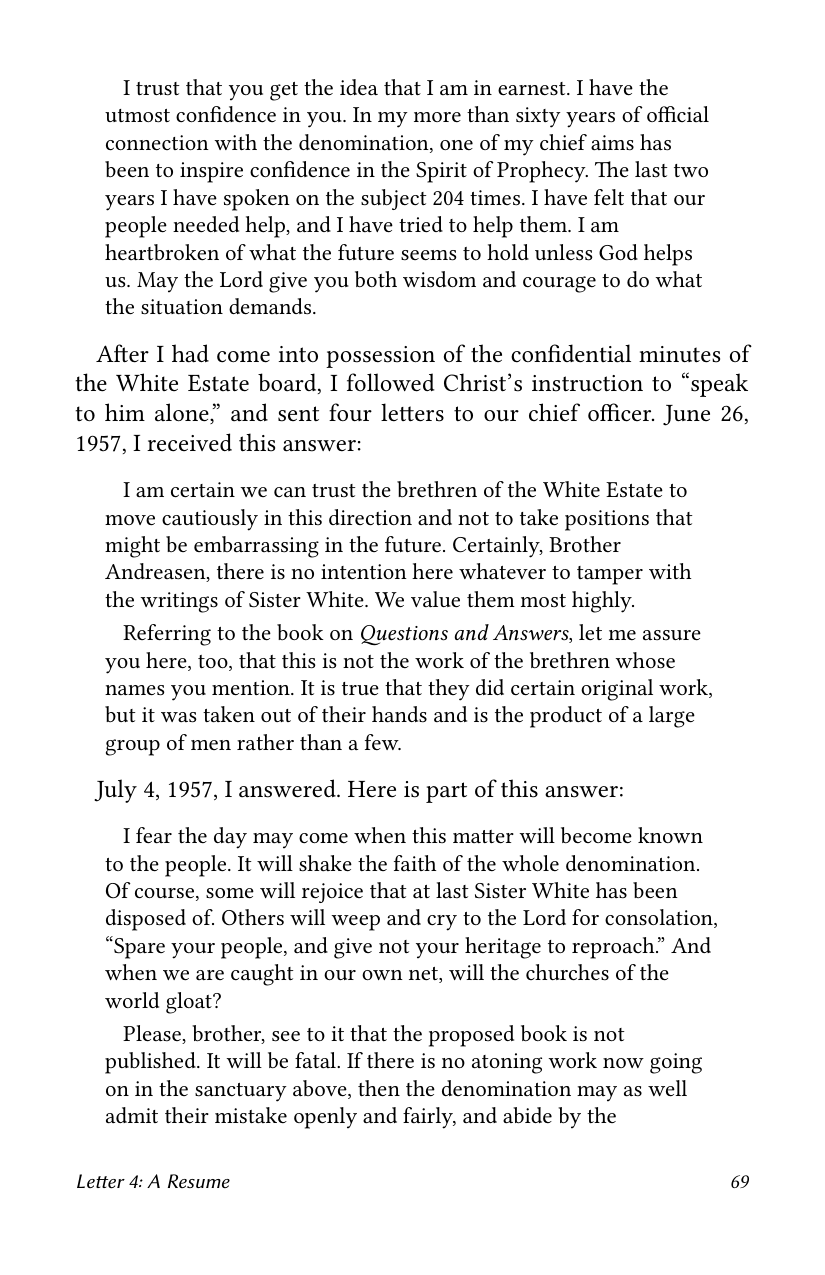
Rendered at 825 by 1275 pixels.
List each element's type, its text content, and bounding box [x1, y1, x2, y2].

text Referring to the book on Questions and Answers, let me assure you here, too, that this is not the work of the brethren whose names you mention. It is true that they did certain original work, but it was taken out of their hands and is the product of a large group of men rather than a few. [105, 620, 720, 756]
text After I had come into possession of the confidential minutes of the White Estate board, I followed Christ’s instruction to “speak to him alone,” and sent four letters to our chief officer. June 26, 1957, I received this answer: [75, 339, 750, 458]
text I fear the day may come when this matter will become known to the people. It will shake the faith of the whole denomination. Of course, some will rejoice that at last Sister White has been disposed of. Others will weep and cry to the Lord for consolation, “Spare your people, and give not your heritage to reproach.” And when we are caught in our own net, will the churches of the world gloat? [105, 823, 720, 1014]
text Please, brother, see to it that the proposed book is not published. It will be fatal. If there is no atoning work now going on in the sanctuary above, then the denomination may as well admit their mistake openly and fairly, and abide by the [105, 1021, 720, 1129]
text I trust that you get the idea that I am in earnest. I have the utmost confidence in you. In my more than sixty years of official connection with the denomination, one of my chief aims has been to inspire confidence in the Spirit of Prophecy. The last two years I have spoken on the subject 204 times. I have felt that our people needed help, and I have tried to help them. I am heartbroken of what the future seems to hold unless God helps us. May the Lord give you both wisdom and courage to do what the situation demands. [105, 75, 720, 320]
text July 4, 1957, I answered. Here is part of this answer: [75, 775, 750, 804]
text I am certain we can trust the brethren of the White Estate to move cautiously in this direction and not to take positions that might be embarrassing in the future. Certainly, Brother Andreasen, there is no intention here whatever to tamper with the writings of Sister White. We value them most highly. [105, 477, 720, 613]
